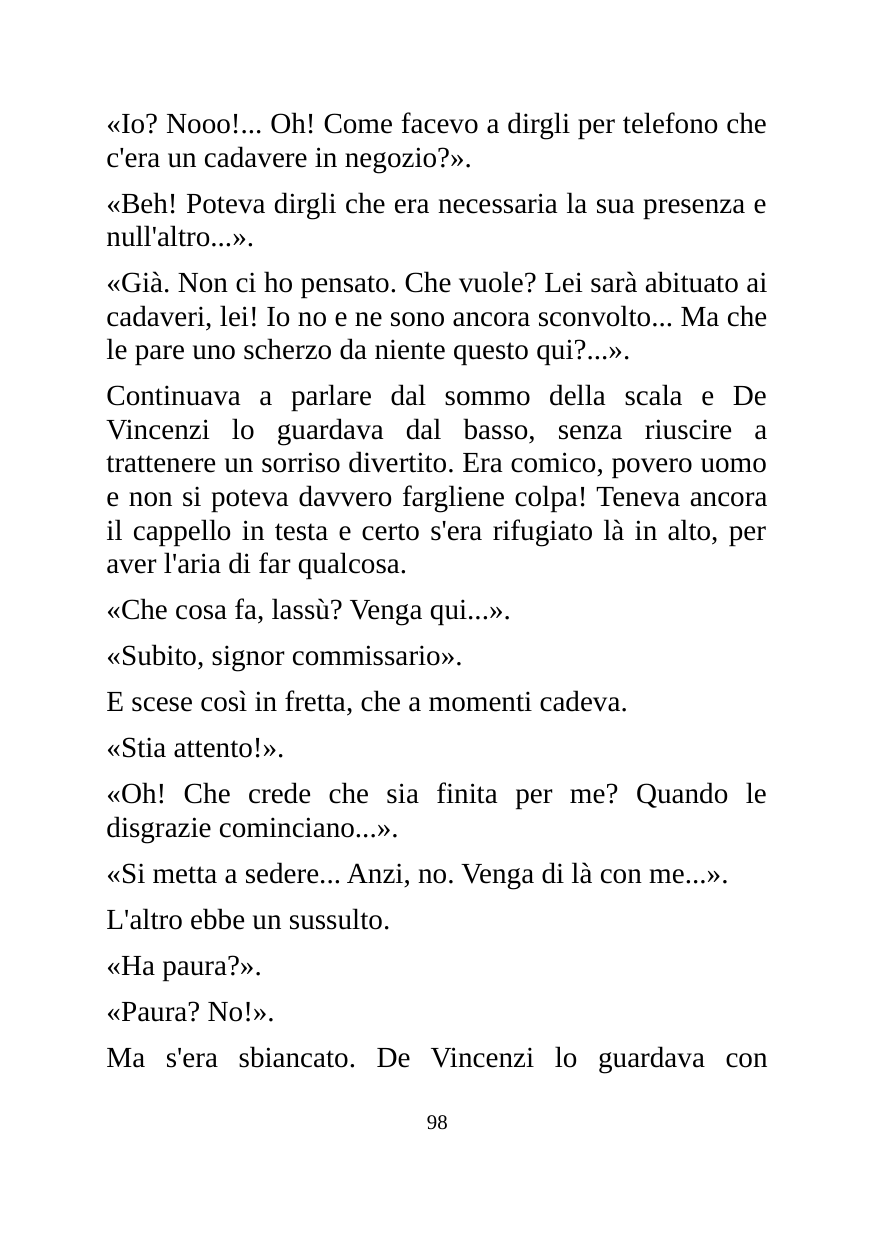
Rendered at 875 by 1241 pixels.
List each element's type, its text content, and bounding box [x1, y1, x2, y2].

text Continuava a parlare dal sommo della scala e De Vincenzi lo guardava dal basso, senza riuscire a trattenere un sorriso divertito. Era comico, povero uomo e non si poteva davvero fargliene colpa! Teneva ancora il cappello in testa e certo s'era rifugiato là in alto, per aver l'aria di far qualcosa. [106, 378, 768, 580]
text «Si metta a sedere... Anzi, no. Venga di là con me...». [106, 856, 768, 889]
text «Paura? No!». [106, 994, 768, 1028]
text «Beh! Poteva dirgli che era necessaria la sua presenza e null'altro...». [106, 186, 768, 253]
text «Io? Nooo!... Oh! Come facevo a dirgli per telefono che c'era un cadavere in negozio?». [106, 106, 768, 173]
text Ma s'era sbiancato. De Vincenzi lo guardava con [106, 1040, 768, 1074]
text «Subito, signor commissario». [106, 638, 768, 672]
text «Che cosa fa, lassù? Venga qui...». [106, 592, 768, 626]
text «Già. Non ci ho pensato. Che vuole? Lei sarà abituato ai cadaveri, lei! Io no e ne sono ancora sconvolto... Ma che le pare uno scherzo da niente questo qui?...». [106, 265, 768, 366]
text «Ha paura?». [106, 948, 768, 982]
text L'altro ebbe un sussulto. [106, 902, 768, 936]
text E scese così in fretta, che a momenti cadeva. [106, 684, 768, 718]
text «Stia attento!». [106, 730, 768, 764]
text «Oh! Che crede che sia finita per me? Quando le disgrazie cominciano...». [106, 776, 768, 843]
